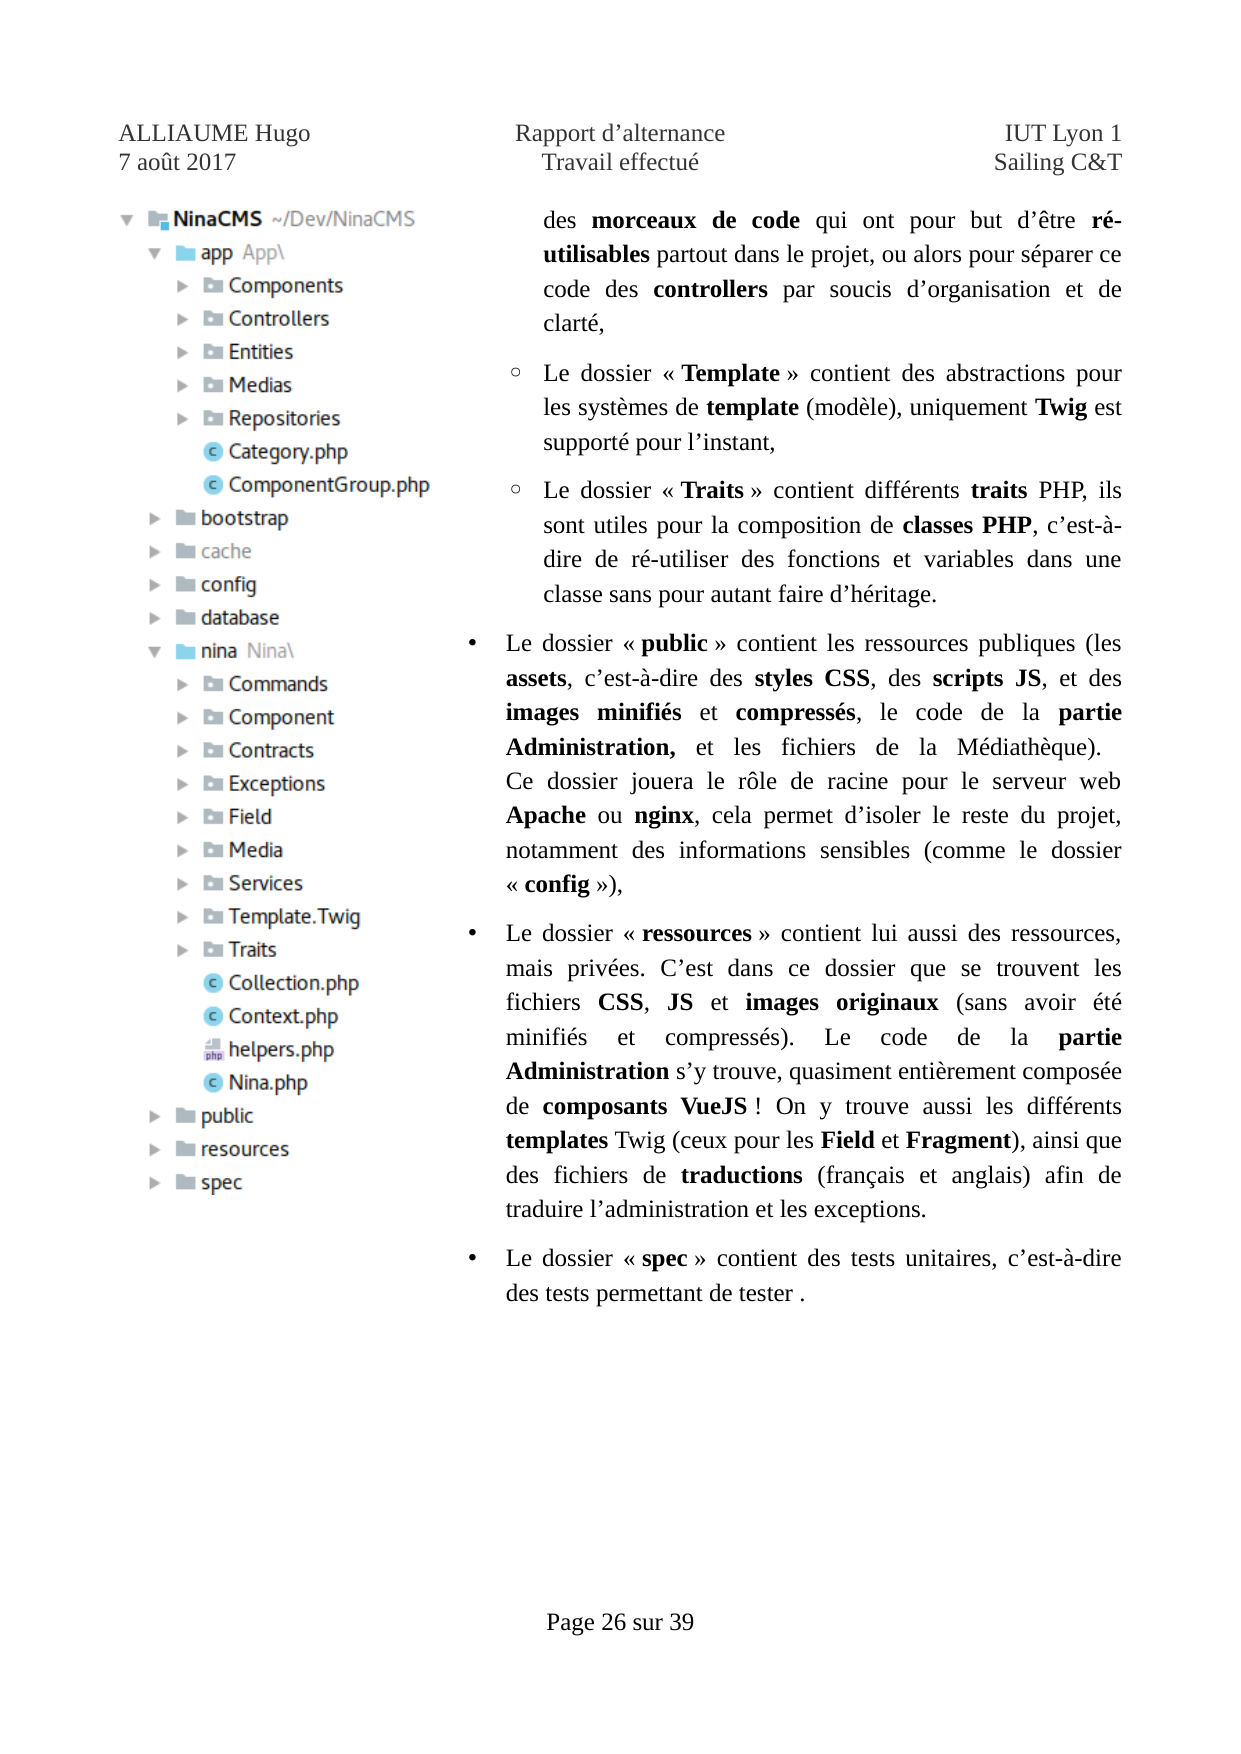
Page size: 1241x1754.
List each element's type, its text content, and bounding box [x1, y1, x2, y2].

table_header des morceaux de code qui ont pour but d’être ré-utilisables partout dans le projet, ou alors pour séparer ce code des controllers par soucis d’organisation et de clarté, Le dossier « Template » contient des abstractions pour les systèmes de template (modèle), uniquement Twig est supporté pour l’instant, Le dossier « Traits » contient différents traits PHP, ils sont utiles pour la composition de classes PHP, c’est-à-dire de ré-utiliser des fonctions et variables dans une classe sans pour autant faire d’héritage. Le dossier « public » contient les ressources publiques (les assets, c’est-à-dire des styles CSS, des scripts JS, et des images minifiés et compressés, le code de la partie Administration, et les fichiers de la Médiathèque). Ce dossier jouera le rôle de racine pour le serveur web Apache ou nginx, cela permet d’isoler le reste du projet, notamment des informations sensibles (comme le dossier « config »), Le dossier « ressources » contient lui aussi des ressources, mais privées. C’est dans ce dossier que se trouvent les fichiers CSS, JS et images originaux (sans avoir été minifiés et compressés). Le code de la partie Administration s’y trouve, quasiment entièrement composée de composants VueJS ! On y trouve aussi les différents templates Twig (ceux pour les Field et Fragment), ainsi que des fichiers de traductions (français et anglais) afin de traduire l’administration et les exceptions. Le dossier « spec » contient des tests unitaires, c’est-à-dire des tests permettant de tester . [431, 205, 1122, 1424]
picture [118, 207, 432, 1195]
table_header [118, 1195, 431, 1424]
